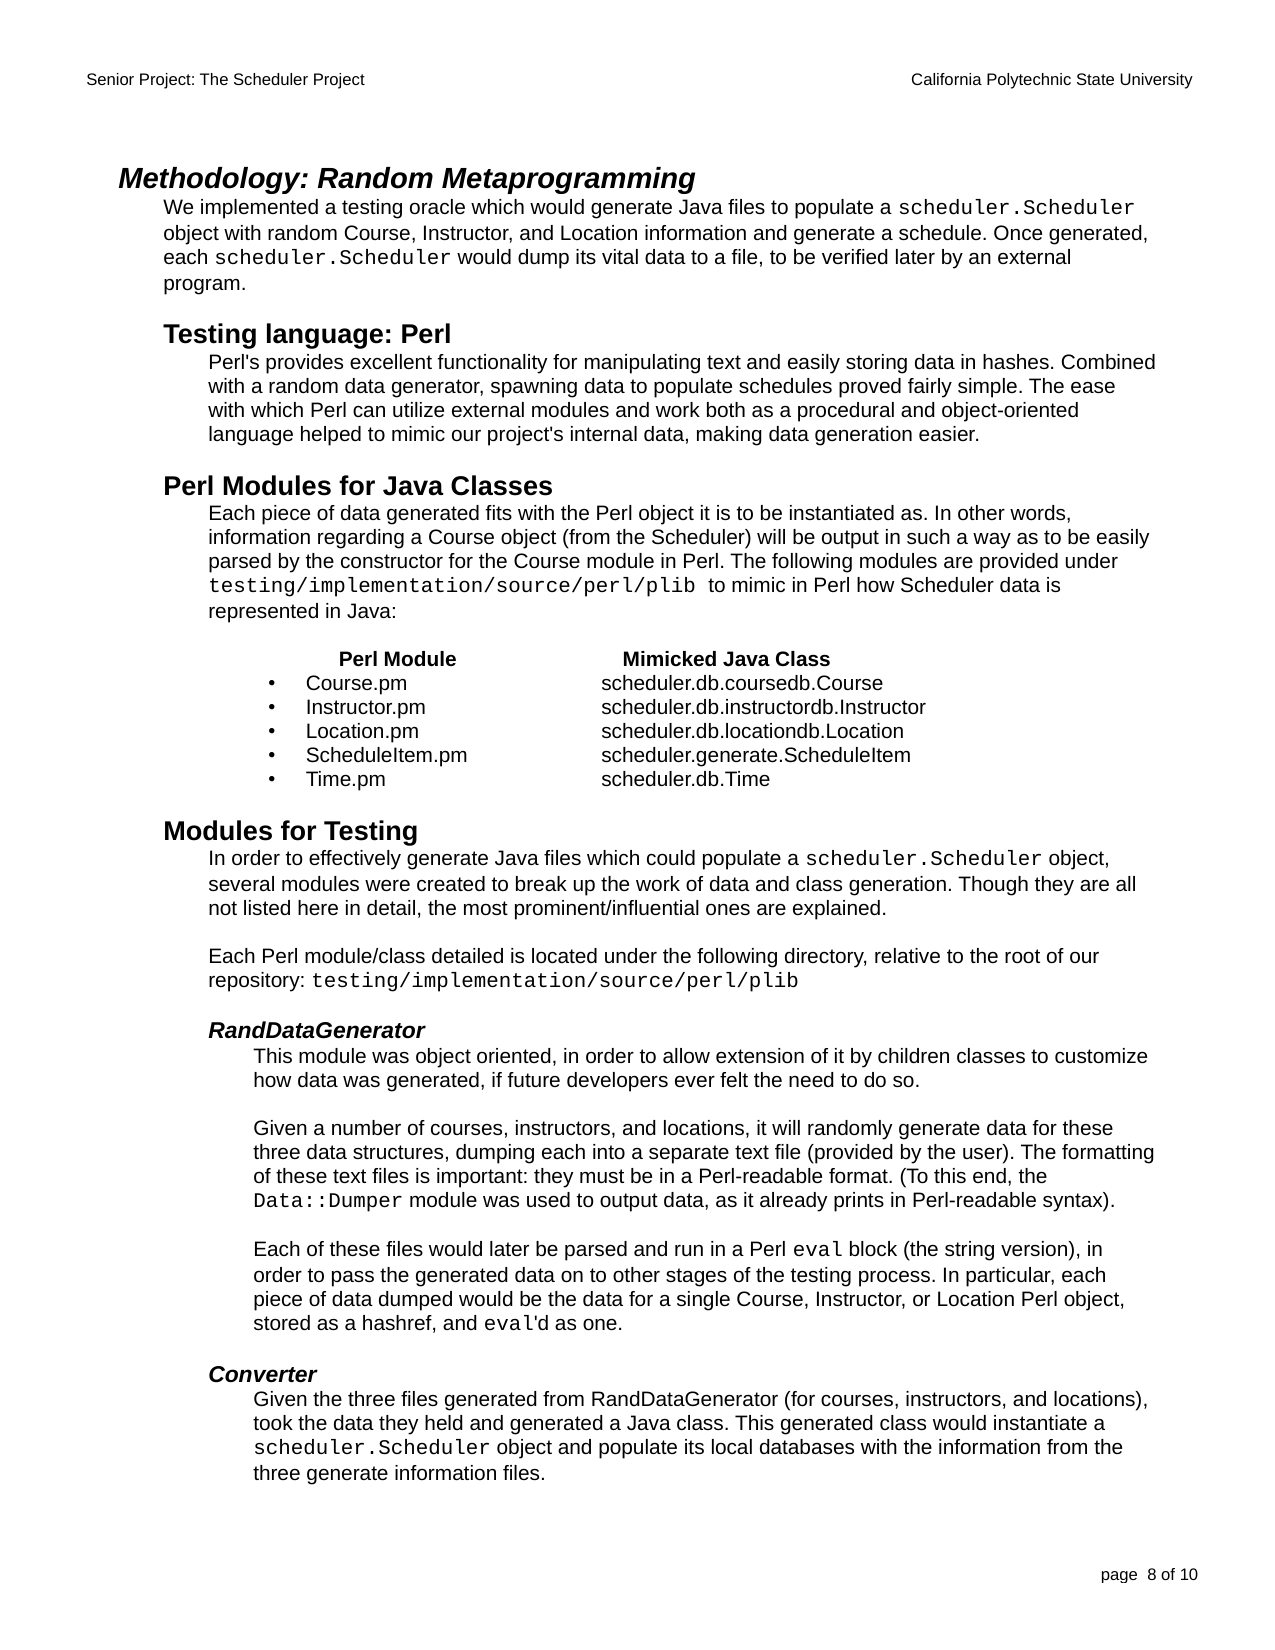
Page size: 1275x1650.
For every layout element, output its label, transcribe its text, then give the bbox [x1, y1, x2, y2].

text Each Perl module/class detailed is located under the following directory, relative to the root of our repository: testing/implementation/source/perl/plib [208, 944, 1157, 993]
list Course.pm scheduler.db.coursedb.Course [268, 670, 1157, 694]
text Each piece of data generated fits with the Perl object it is to be instantiated as. In other words, information regarding a Course object (from the Scheduler) will be output in such a way as to be easily parsed by the constructor for the Course module in Perl. The following modules are provided under testing/implementation/source/perl/plib to mimic in Perl how Scheduler data is represented in Java: [208, 501, 1157, 622]
text Given the three files generated from RandDataGenerator (for courses, instructors, and locations), took the data they held and generated a Java class. This generated class would instantiate a scheduler.Scheduler object and populate its local databases with the information from the three generate information files. [253, 1387, 1157, 1485]
text Converter [208, 1361, 1157, 1387]
text RandDataGenerator [208, 1017, 1157, 1044]
text Each of these files would later be parsed and run in a Perl eval block (the string version), in order to pass the generated data on to other stages of the testing process. In particular, each piece of data dumped would be the data for a single Course, Instructor, or Location Perl object, stored as a hashref, and eval'd as one. [253, 1237, 1157, 1337]
text Perl Modules for Java Classes [163, 469, 1157, 501]
list Location.pm scheduler.db.locationdb.Location [268, 718, 1157, 743]
text Testing language: Perl [163, 318, 1157, 350]
list Time.pm scheduler.db.Time [268, 767, 1157, 791]
list Instructor.pm scheduler.db.instructordb.Instructor [268, 694, 1157, 718]
text Given a number of courses, instructors, and locations, it will randomly generate data for these three data structures, dumping each into a separate text file (provided by the user). The formatting of these text files is important: they must be in a Perl-readable format. (To this end, the Data::Dumper module was used to output data, as it already prints in Perl-readable syntax). [253, 1116, 1157, 1213]
text Perl's provides excellent functionality for manipulating text and easily storing data in hashes. Combined with a random data generator, spawning data to populate schedules proved fairly simple. The ease with which Perl can utilize external modules and work both as a procedural and object-oriented language helped to mimic our project's internal data, making data generation easier. [208, 350, 1157, 446]
text This module was object oriented, in order to allow extension of it by children classes to customize how data was generated, if future developers ever felt the need to do so. [253, 1044, 1157, 1092]
text Modules for Testing [163, 815, 1157, 846]
list ScheduleItem.pm scheduler.generate.ScheduleItem [268, 743, 1157, 767]
text Perl Module Mimicked Java Class [253, 646, 1157, 670]
text Methodology: Random Metaprogramming [118, 161, 1157, 195]
text In order to effectively generate Java files which could populate a scheduler.Scheduler object, several modules were created to break up the work of data and class generation. Though they are all not listed here in detail, the most prominent/influential ones are explained. [208, 846, 1157, 920]
text We implemented a testing oracle which would generate Java files to populate a scheduler.Scheduler object with random Course, Instructor, and Location information and generate a schedule. Once generated, each scheduler.Scheduler would dump its vital data to a file, to be verified later by an external program. [163, 195, 1157, 294]
